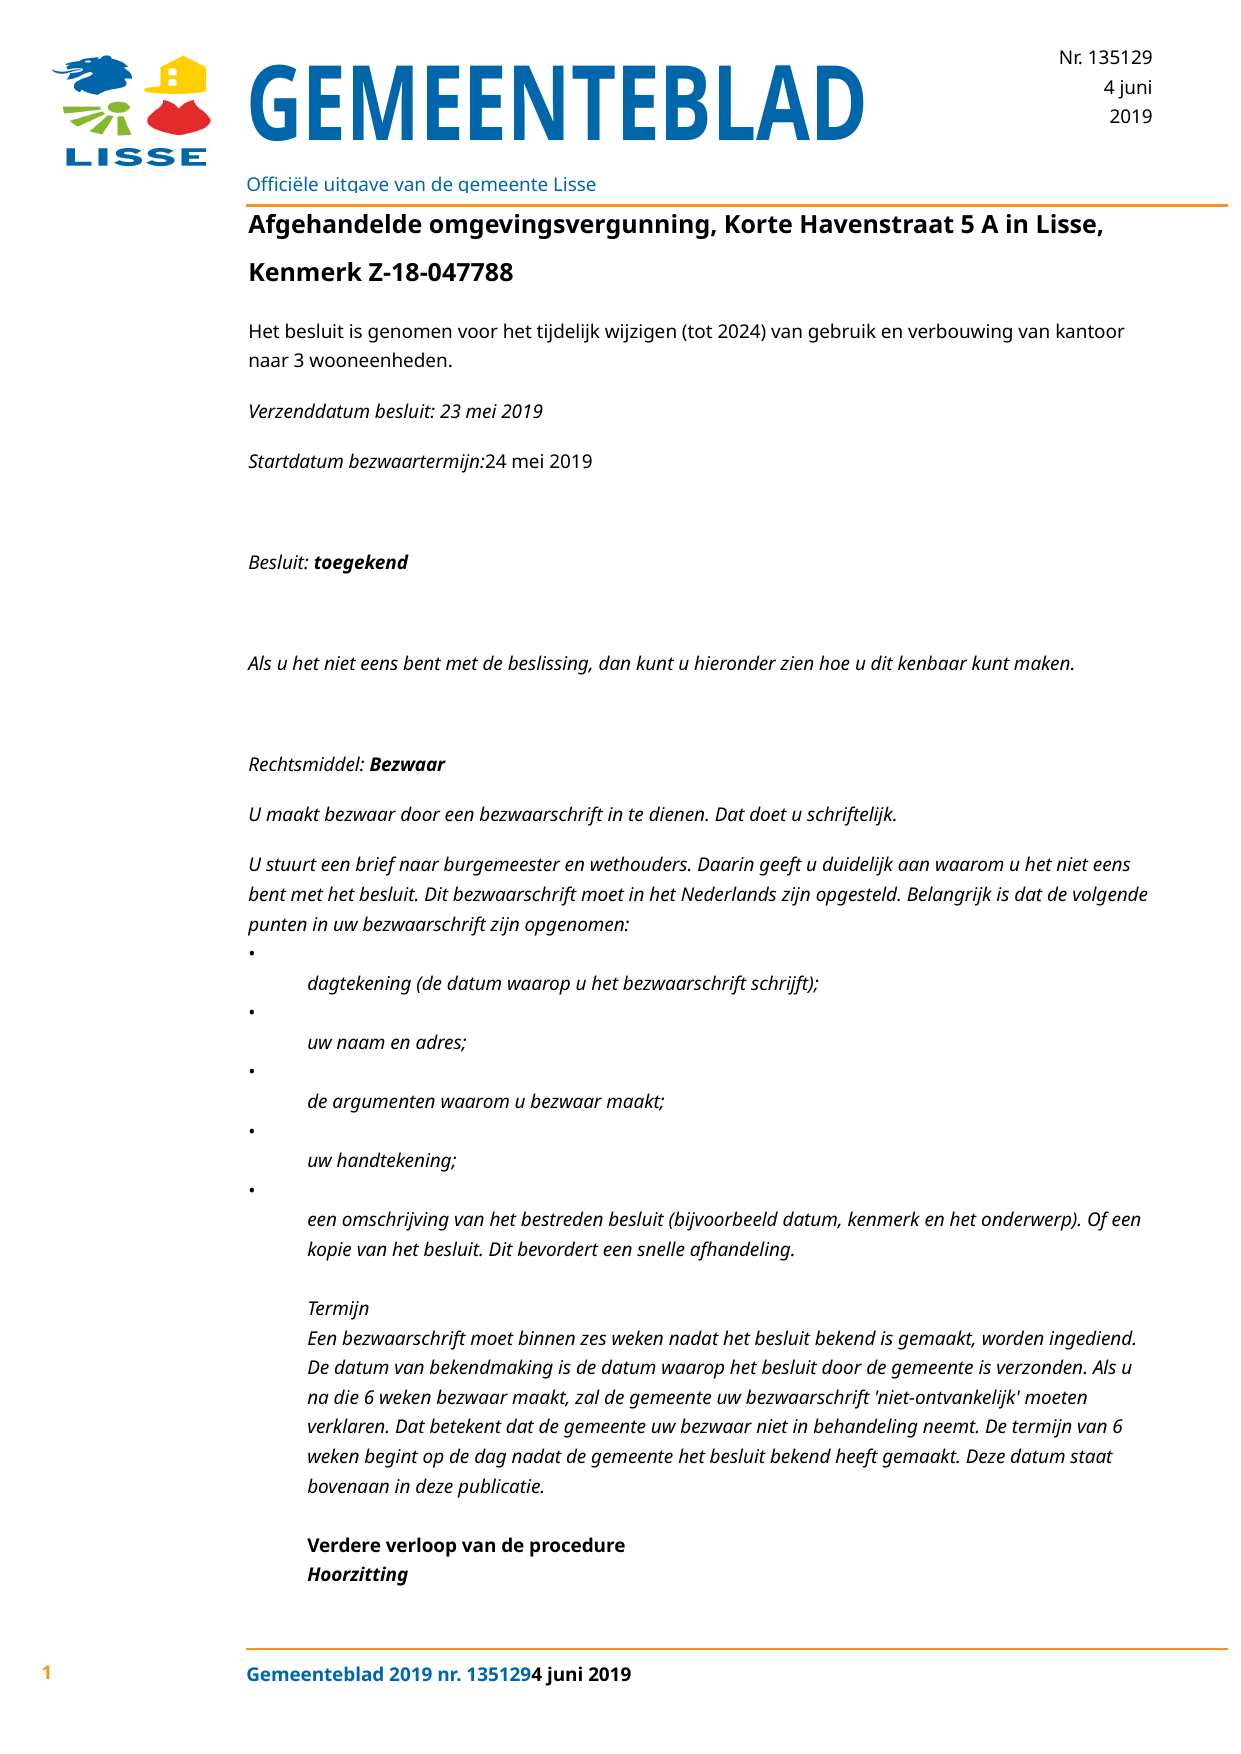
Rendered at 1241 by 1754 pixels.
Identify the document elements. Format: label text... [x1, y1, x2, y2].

list Verdere verloop van de procedure [248, 1532, 1152, 1558]
text Afgehandelde omgevingsvergunning, Korte Havenstraat 5 A in Lisse, Kenmerk Z-18-047788 [248, 207, 1152, 288]
text Het besluit is genomen voor het tijdelijk wijzigen (tot 2024) van gebruik en verbouwing van kantoor naar 3 wooneenheden. [248, 318, 1152, 373]
list de argumenten waarom u bezwaar maakt; [248, 1088, 1152, 1114]
text Rechtsmiddel: Bezwaar [248, 751, 1152, 777]
picture [41, 47, 231, 172]
text Startdatum bezwaartermijn:24 mei 2019 [248, 448, 1152, 474]
list dagtekening (de datum waarop u het bezwaarschrift schrijft); [248, 970, 1152, 996]
list een omschrijving van het bestreden besluit (bijvoorbeeld datum, kenmerk en het onderwerp). Of een kopie van het besluit. Dit bevordert een snelle afhandeling. [248, 1207, 1152, 1262]
text Besluit: toegekend [248, 549, 1152, 575]
text Als u het niet eens bent met de beslissing, dan kunt u hieronder zien hoe u dit kenbaar kunt maken. [248, 650, 1152, 676]
list Hoorzitting [248, 1562, 1152, 1587]
text U stuurt een brief naar burgemeester en wethouders. Daarin geeft u duidelijk aan waarom u het niet eens bent met het besluit. Dit bezwaarschrift moet in het Nederlands zijn opgesteld. Belangrijk is dat de volgende punten in uw bezwaarschrift zijn opgenomen: [248, 852, 1152, 937]
list Termijn [248, 1295, 1152, 1321]
list uw handtekening; [248, 1147, 1152, 1173]
text U maakt bezwaar door een bezwaarschrift in te dienen. Dat doet u schriftelijk. [248, 801, 1152, 827]
list Een bezwaarschrift moet binnen zes weken nadat het besluit bekend is gemaakt, worden ingediend. De datum van bekendmaking is de datum waarop het besluit door de gemeente is verzonden. Als u na die 6 weken bezwaar maakt, zal de gemeente uw bezwaarschrift 'niet-ontvankelijk' moeten verklaren. Dat betekent dat de gemeente uw bezwaar niet in behandeling neemt. De termijn van 6 weken begint op de dag nadat de gemeente het besluit bekend heeft gemaakt. Deze datum staat bovenaan in deze publicatie. [248, 1325, 1152, 1499]
text Verzenddatum besluit: 23 mei 2019 [248, 398, 1152, 424]
list uw naam en adres; [248, 1029, 1152, 1055]
